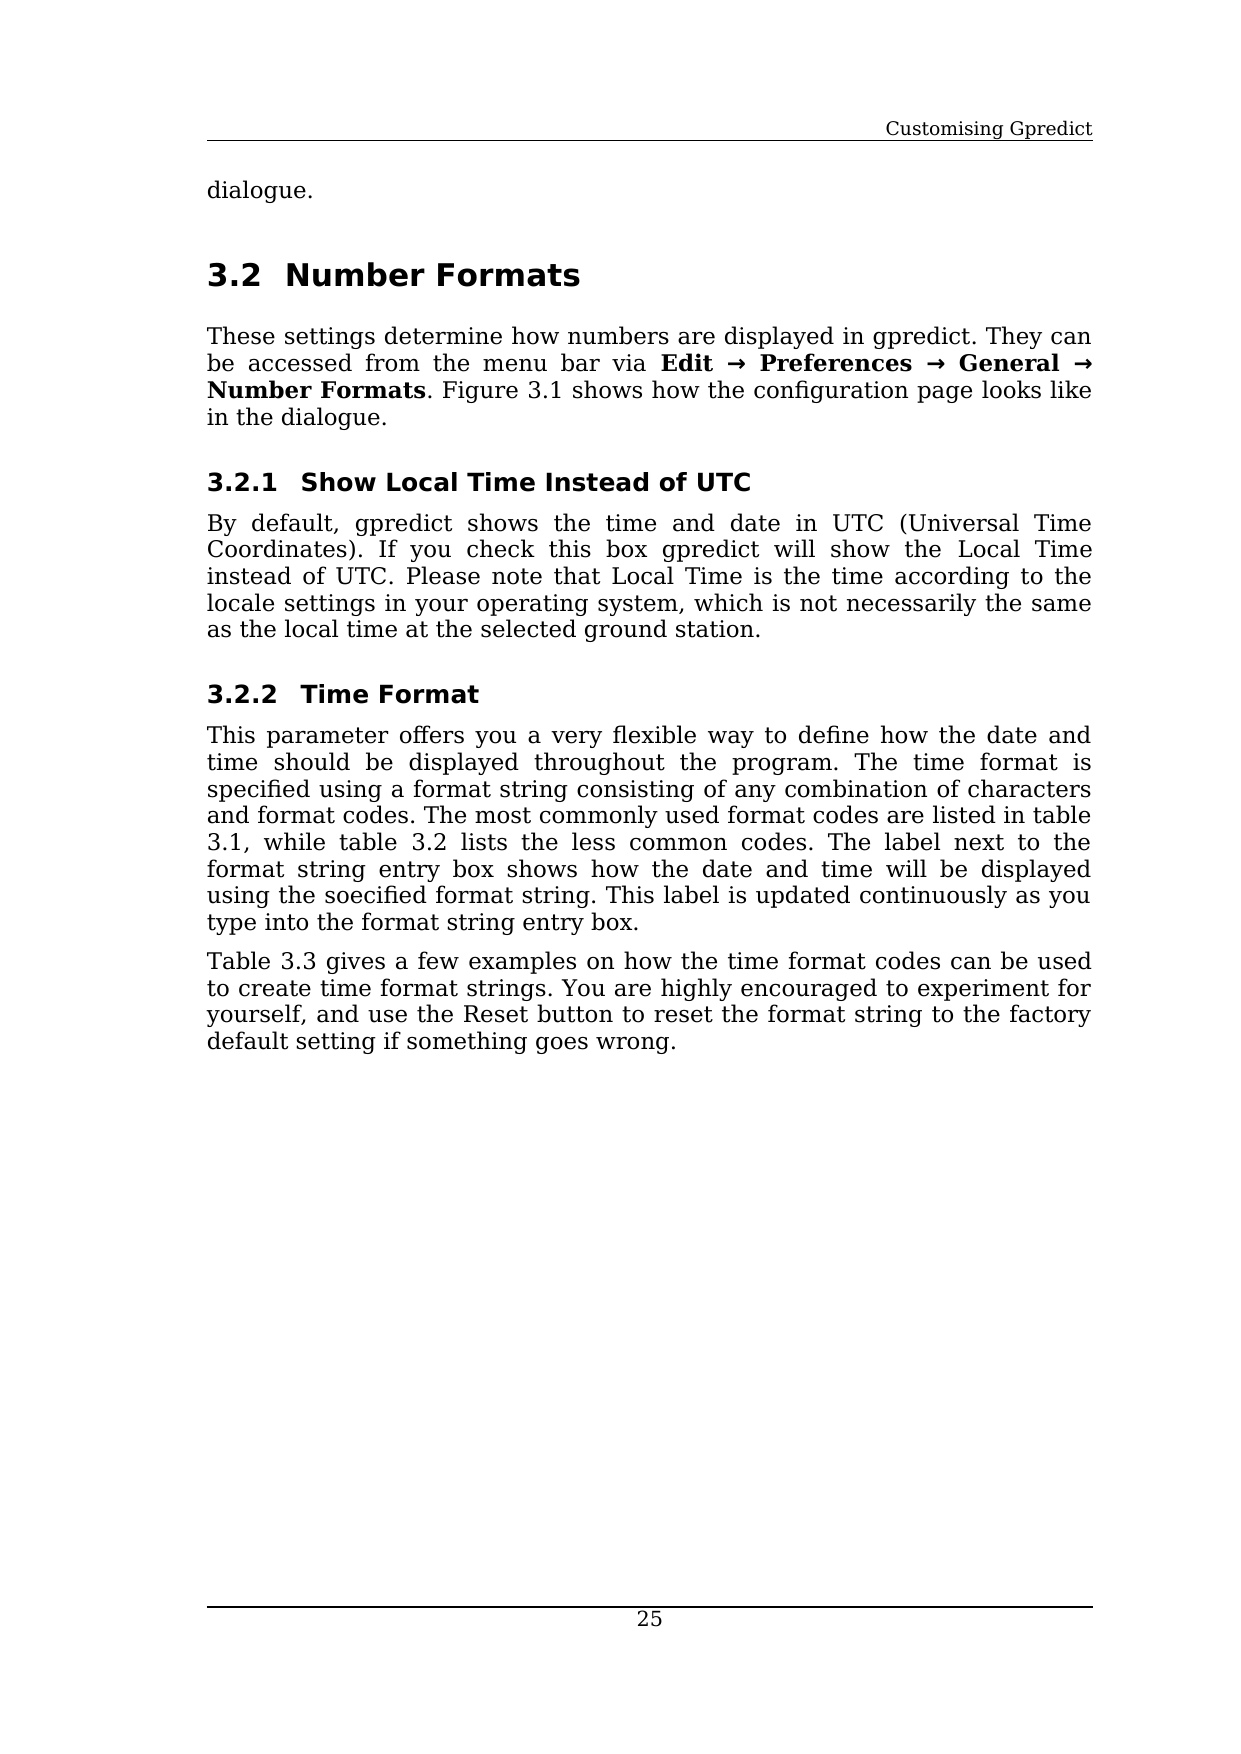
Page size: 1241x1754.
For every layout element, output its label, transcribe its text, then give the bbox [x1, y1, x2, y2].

text By default, gpredict shows the time and date in UTC (Universal Time Coordinates). If you check this box gpredict will show the Local Time instead of UTC. Please note that Local Time is the time according to the locale settings in your operating system, which is not necessarily the same as the local time at the selected ground station. [207, 510, 1093, 643]
subtitle Number Formats [207, 258, 1093, 294]
text Table 3.3 gives a few examples on how the time format codes can be used to create time format strings. You are highly encouraged to experiment for yourself, and use the Reset button to reset the format string to the factory default setting if something goes wrong. [207, 948, 1093, 1055]
text These settings determine how numbers are displayed in gpredict. They can be accessed from the menu bar via Edit → Preferences → General → Number Formats. Figure 3.1 shows how the configuration page looks like in the dialogue. [207, 323, 1093, 431]
subtitle Show Local Time Instead of UTC [207, 468, 1093, 497]
text This parameter offers you a very flexible way to define how the date and time should be displayed throughout the program. The time format is specified using a format string consisting of any combination of characters and format codes. The most commonly used format codes are listed in table 3.1, while table 3.2 lists the less common codes. The label next to the format string entry box shows how the date and time will be displayed using the soecified format string. This label is updated continuously as you type into the format string entry box. [207, 722, 1093, 936]
text dialogue. [207, 177, 1093, 204]
subtitle Time Format [207, 681, 1093, 710]
